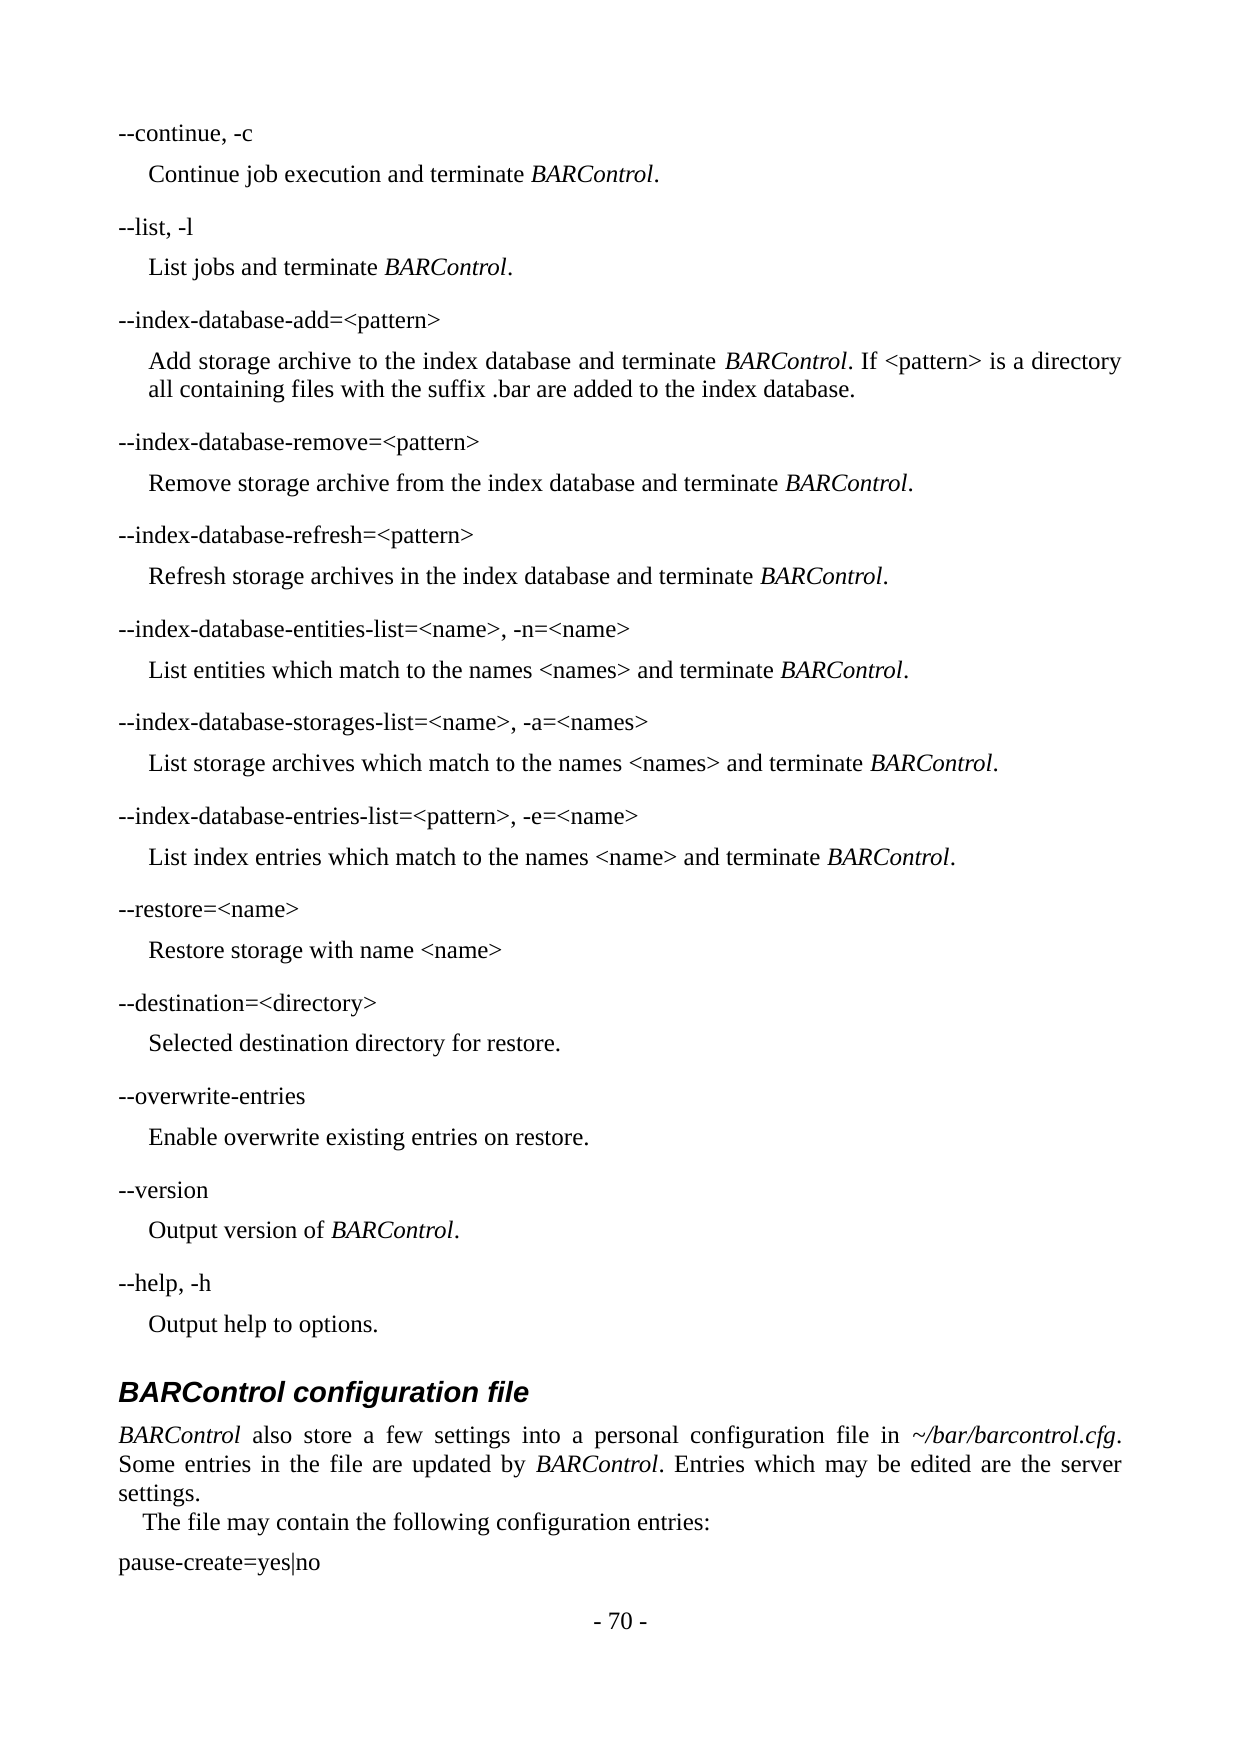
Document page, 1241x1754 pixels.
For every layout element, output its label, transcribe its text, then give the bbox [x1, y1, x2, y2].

text Refresh storage archives in the index database and terminate BARControl. [148, 561, 1122, 590]
text Output help to options. [148, 1309, 1122, 1338]
text BARControl also store a few settings into a personal configuration file in ~/bar/barcontrol.cfg. Some entries in the file are updated by BARControl. Entries which may be edited are the server settings. [118, 1421, 1122, 1507]
title --index-database-add=<pattern> [118, 305, 1122, 334]
text Enable overwrite existing entries on restore. [148, 1122, 1122, 1151]
title --overwrite-entries [118, 1081, 1122, 1110]
text List index entries which match to the names <name> and terminate BARControl. [148, 842, 1122, 870]
title --index-database-entities-list=<name>, -n=<name> [118, 614, 1122, 643]
text Remove storage archive from the index database and terminate BARControl. [148, 468, 1122, 497]
title --restore=<name> [118, 894, 1122, 923]
title --version [118, 1175, 1122, 1203]
text List storage archives which match to the names <names> and terminate BARControl. [148, 748, 1122, 777]
title --list, -l [118, 212, 1122, 240]
text List entities which match to the names <names> and terminate BARControl. [148, 655, 1122, 683]
text Output version of BARControl. [148, 1215, 1122, 1244]
subtitle BARControl configuration file [118, 1374, 1122, 1408]
title --index-database-remove=<pattern> [118, 427, 1122, 456]
title --continue, -c [118, 118, 1122, 147]
text Add storage archive to the index database and terminate BARControl. If <pattern> is a directory all containing files with the suffix .bar are added to the index database. [148, 346, 1122, 403]
title --destination=<directory> [118, 988, 1122, 1017]
text List jobs and terminate BARControl. [148, 252, 1122, 281]
text Selected destination directory for restore. [148, 1028, 1122, 1057]
title --index-database-entries-list=<pattern>, -e=<name> [118, 801, 1122, 830]
title --index-database-refresh=<pattern> [118, 521, 1122, 549]
text Continue job execution and terminate BARControl. [148, 159, 1122, 188]
text Restore storage with name <name> [148, 935, 1122, 964]
title pause-create=yes|no [118, 1547, 1122, 1576]
title --index-database-storages-list=<name>, -a=<names> [118, 707, 1122, 736]
text The file may contain the following configuration entries: [118, 1507, 1122, 1536]
title --help, -h [118, 1268, 1122, 1297]
